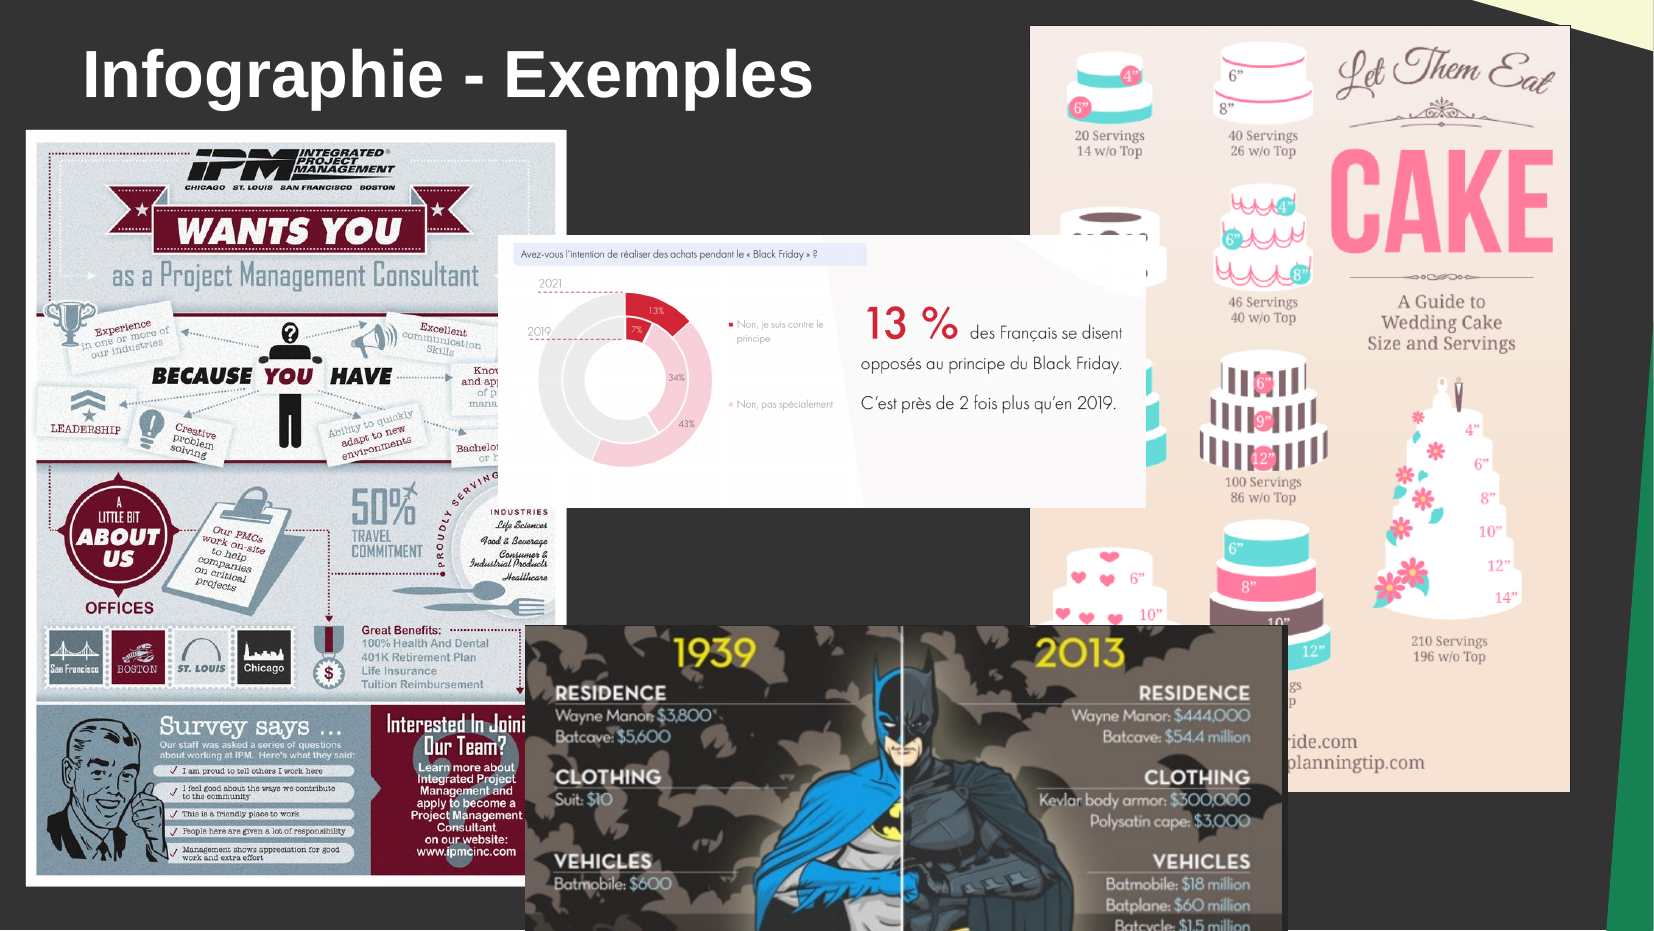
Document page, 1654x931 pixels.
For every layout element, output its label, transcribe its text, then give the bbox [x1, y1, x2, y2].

text_box [1471, 0, 1654, 52]
text_box [1606, 314, 1654, 931]
picture [25, 25, 1571, 931]
title Infographie - Exemples [82, 37, 1029, 122]
